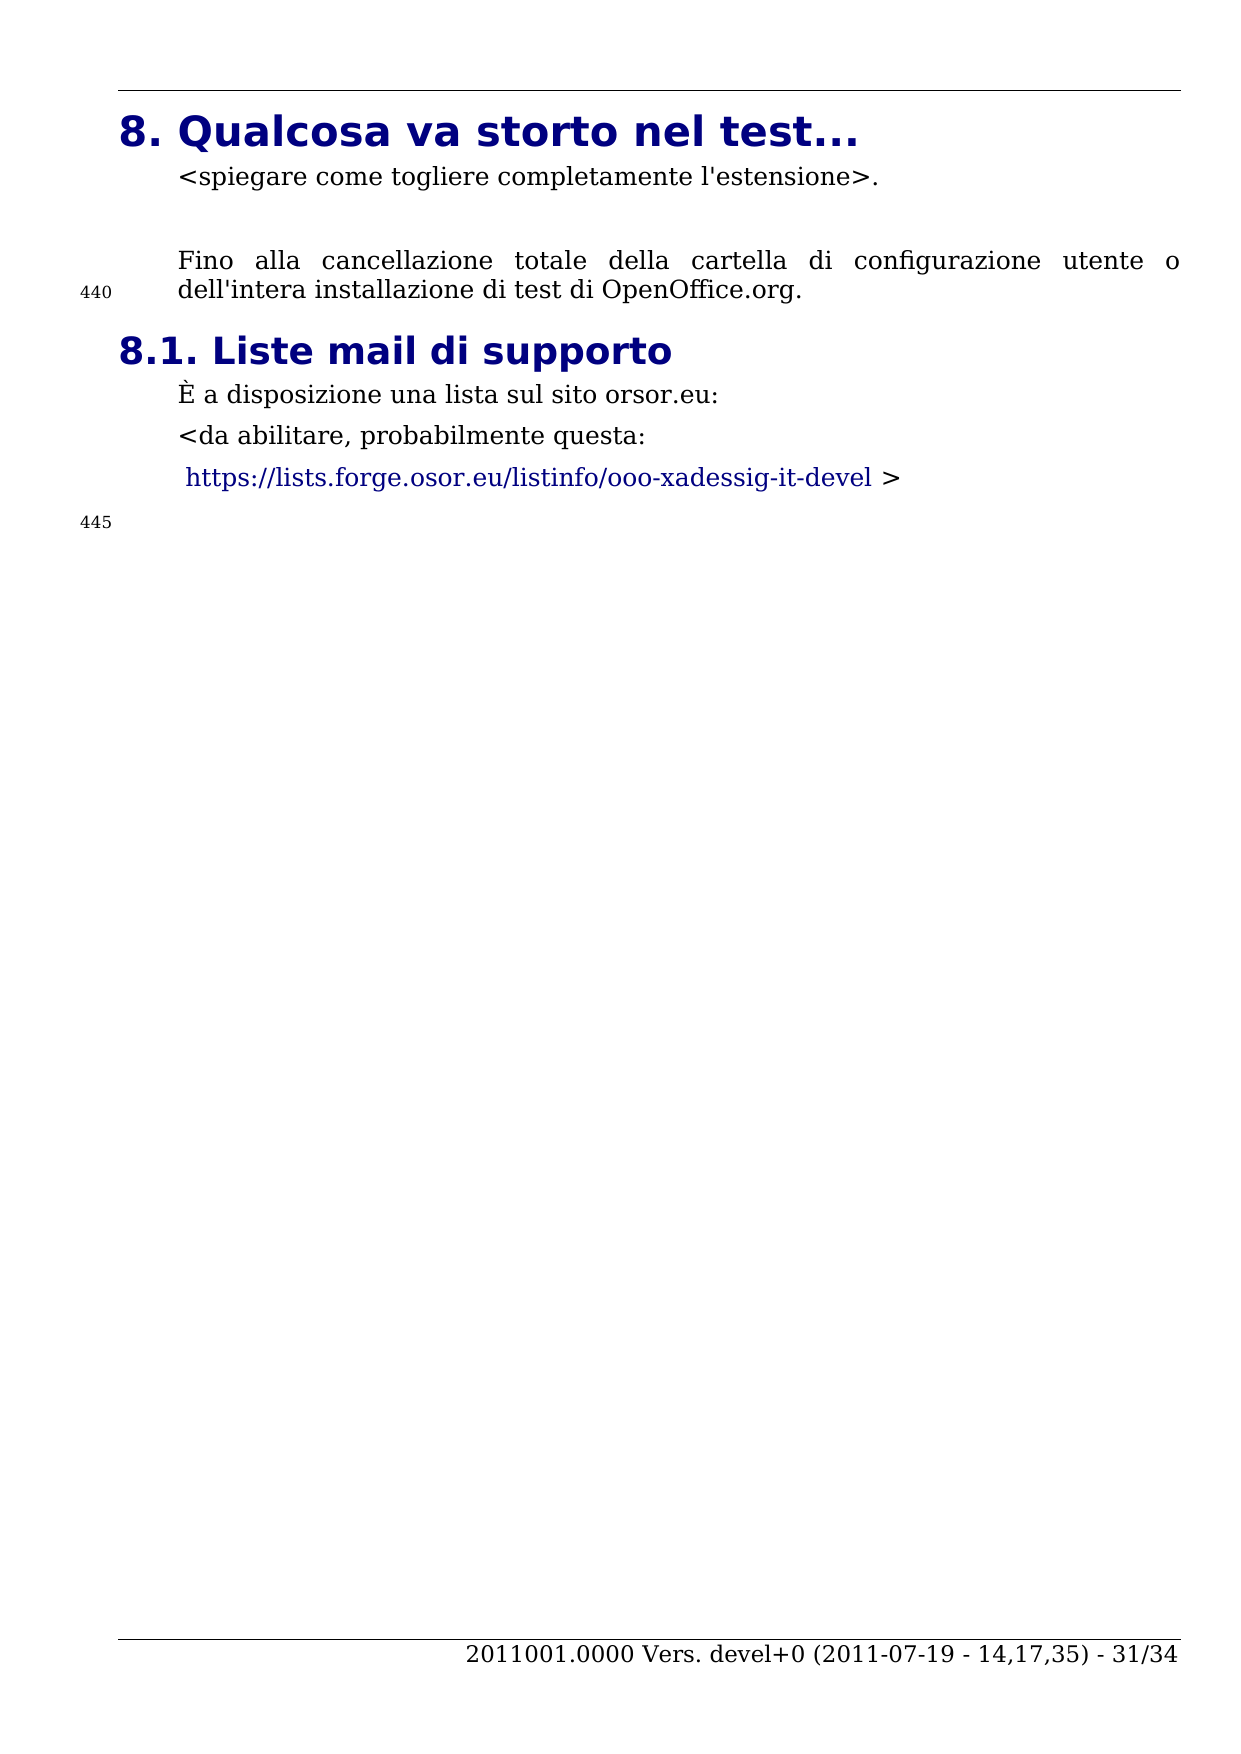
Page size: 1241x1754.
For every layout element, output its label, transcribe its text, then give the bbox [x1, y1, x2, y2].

text <da abilitare, probabilmente questa: [177, 422, 1181, 451]
text È a disposizione una lista sul sito orsor.eu: [177, 380, 1181, 409]
text <spiegare come togliere completamente l'estensione>. [177, 163, 1181, 192]
subtitle Qualcosa va storto nel test... [118, 107, 1181, 156]
subtitle Liste mail di supporto [118, 330, 1181, 373]
text https://lists.forge.osor.eu/listinfo/ooo-xadessig-it-devel > [177, 463, 1181, 493]
text Fino alla cancellazione totale della cartella di configurazione utente o dell'intera installazione di test di OpenOffice.org. [177, 246, 1181, 305]
